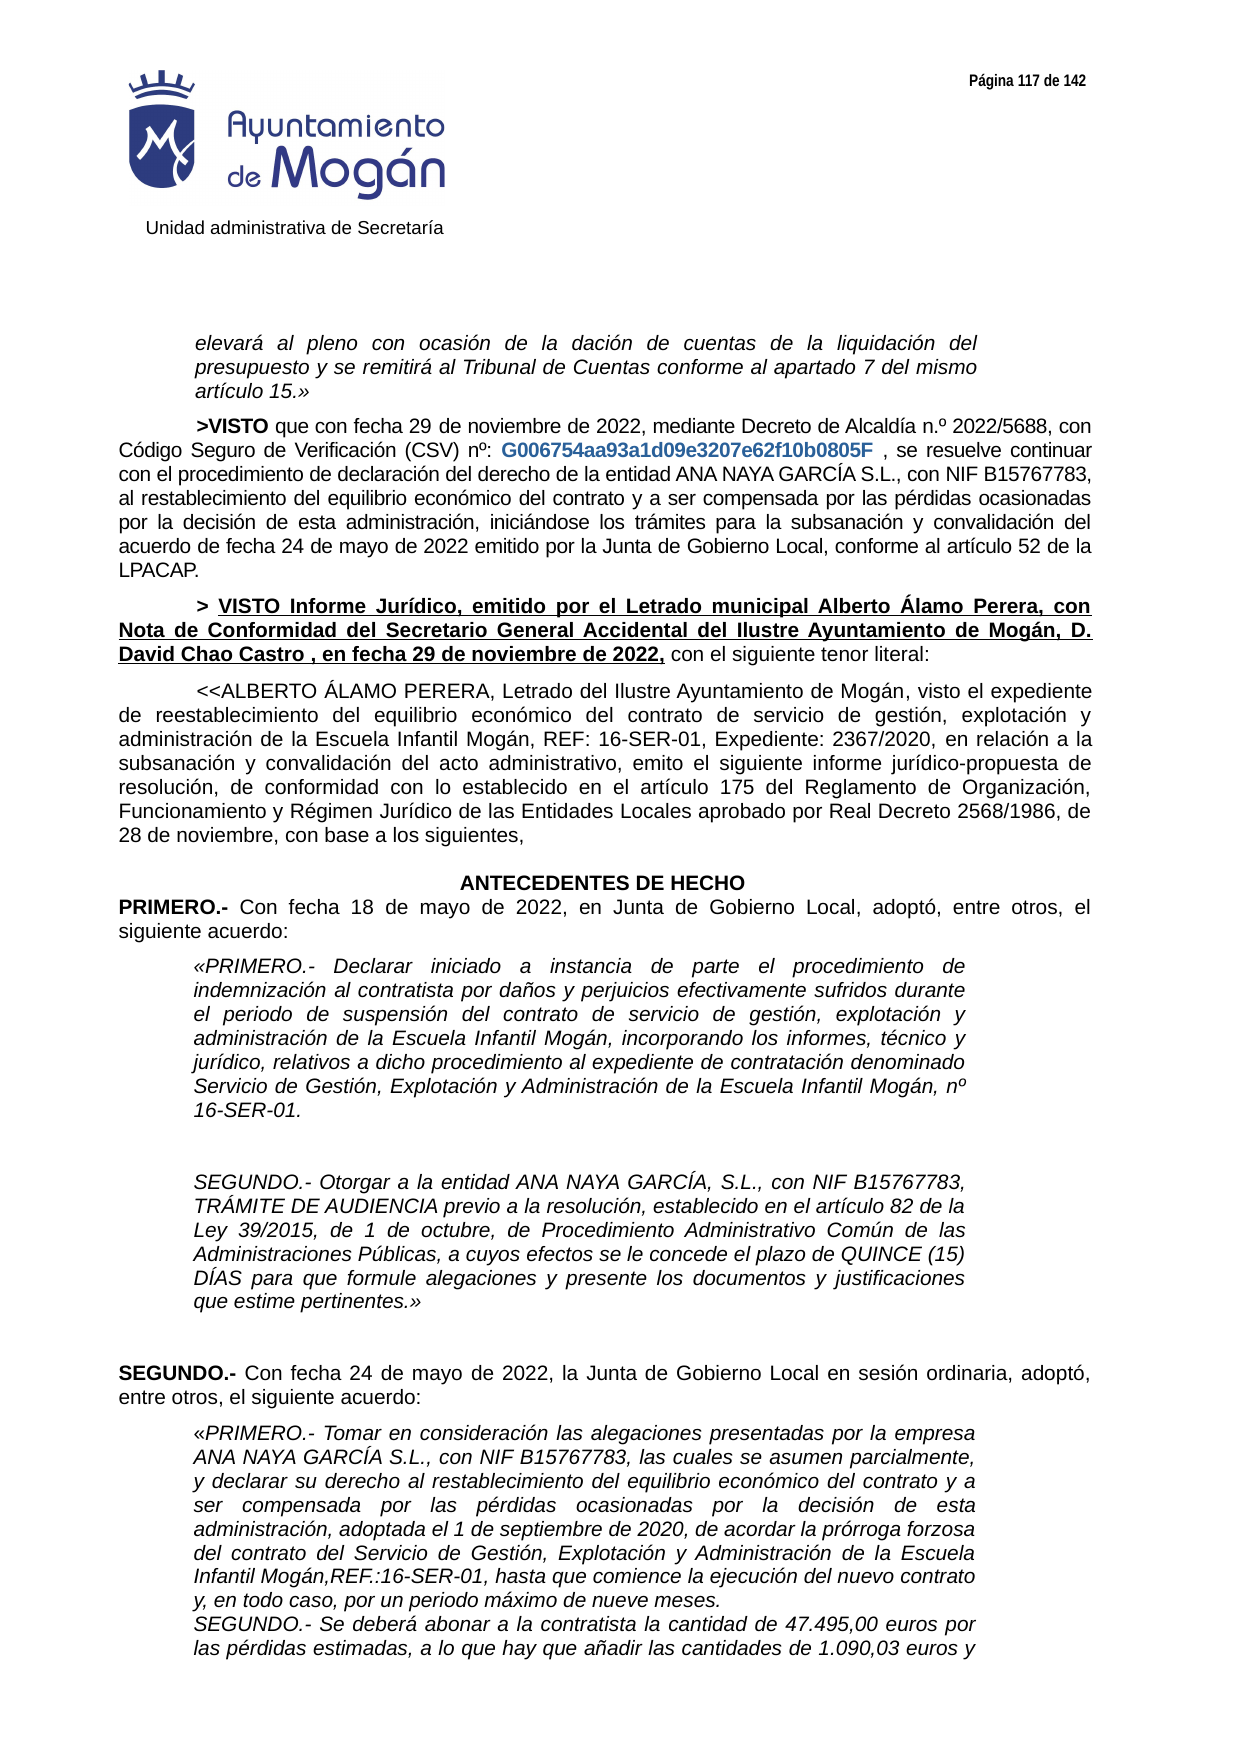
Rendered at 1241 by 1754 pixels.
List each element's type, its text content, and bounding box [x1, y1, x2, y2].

text «PRIMERO.- Tomar en consideración las alegaciones presentadas por la empresa ANA NAYA GARCÍA S.L., con NIF B15767783, las cuales se asumen parcialmente, y declarar su derecho al restablecimiento del equilibrio económico del contrato y a ser compensada por las pérdidas ocasionadas por la decisión de esta administración, adoptada el 1 de septiembre de 2020, de acordar la prórroga forzosa del contrato del Servicio de Gestión, Explotación y Administración de la Escuela Infantil Mogán,REF.:16-SER-01, hasta que comience la ejecución del nuevo contrato y, en todo caso, por un periodo máximo de nueve meses. [193, 1421, 978, 1612]
text <<ALBERTO ÁLAMO PERERA, Letrado del Ilustre Ayuntamiento de Mogán, visto el expediente de reestablecimiento del equilibrio económico del contrato de servicio de gestión, explotación y administración de la Escuela Infantil Mogán, REF: 16-SER-01, Expediente: 2367/2020, en relación a la subsanación y convalidación del acto administrativo, emito el siguiente informe jurídico-propuesta de resolución, de conformidad con lo establecido en el artículo 175 del Reglamento de Organización, Funcionamiento y Régimen Jurídico de las Entidades Locales aprobado por Real Decreto 2568/1986, de 28 de noviembre, con base a los siguientes, [118, 679, 1092, 846]
text ANTECEDENTES DE HECHO [118, 871, 1092, 895]
text SEGUNDO.- Otorgar a la entidad ANA NAYA GARCÍA, S.L., con NIF B15767783, TRÁMITE DE AUDIENCIA previo a la resolución, establecido en el artículo 82 de la Ley 39/2015, de 1 de octubre, de Procedimiento Administrativo Común de las Administraciones Públicas, a cuyos efectos se le concede el plazo de QUINCE (15) DÍAS para que formule alegaciones y presente los documentos y justificaciones que estime pertinentes.» [193, 1169, 968, 1313]
text >VISTO que con fecha 29 de noviembre de 2022, mediante Decreto de Alcaldía n.º 2022/5688, con Código Seguro de Verificación (CSV) nº: G006754aa93a1d09e3207e62f10b0805F , se resuelve continuar con el procedimiento de declaración del derecho de la entidad ANA NAYA GARCÍA S.L., con NIF B15767783, al restablecimiento del equilibrio económico del contrato y a ser compensada por las pérdidas ocasionadas por la decisión de esta administración, iniciándose los trámites para la subsanación y convalidación del acuerdo de fecha 24 de mayo de 2022 emitido por la Junta de Gobierno Local, conforme al artículo 52 de la LPACAP. [118, 414, 1092, 582]
text David Chao Castro , en fecha 29 de noviembre de 2022, con el siguiente tenor literal: [118, 640, 1092, 666]
text SEGUNDO.- Se deberá abonar a la contratista la cantidad de 47.495,00 euros por las pérdidas estimadas, a lo que hay que añadir las cantidades de 1.090,03 euros y [193, 1612, 978, 1660]
text > VISTO Informe Jurídico, emitido por el Letrado municipal Alberto Álamo Perera, con Nota de Conformidad del Secretario General Accidental del Ilustre Ayuntamiento de Mogán, D. [118, 594, 1092, 639]
text SEGUNDO.- Con fecha 24 de mayo de 2022, la Junta de Gobierno Local en sesión ordinaria, adoptó, entre otros, el siguiente acuerdo: [118, 1361, 1092, 1409]
text elevará al pleno con ocasión de la dación de cuentas de la liquidación del presupuesto y se remitirá al Tribunal de Cuentas conforme al apartado 7 del mismo artículo 15.» [195, 331, 980, 402]
text «PRIMERO.- Declarar iniciado a instancia de parte el procedimiento de indemnización al contratista por daños y perjuicios efectivamente sufridos durante el periodo de suspensión del contrato de servicio de gestión, explotación y administración de la Escuela Infantil Mogán, incorporando los informes, técnico y jurídico, relativos a dicho procedimiento al expediente de contratación denominado Servicio de Gestión, Explotación y Administración de la Escuela Infantil Mogán, nº 16-SER-01. [193, 954, 968, 1122]
picture [128, 70, 445, 206]
text PRIMERO.- Con fecha 18 de mayo de 2022, en Junta de Gobierno Local, adoptó, entre otros, el siguiente acuerdo: [118, 895, 1092, 943]
